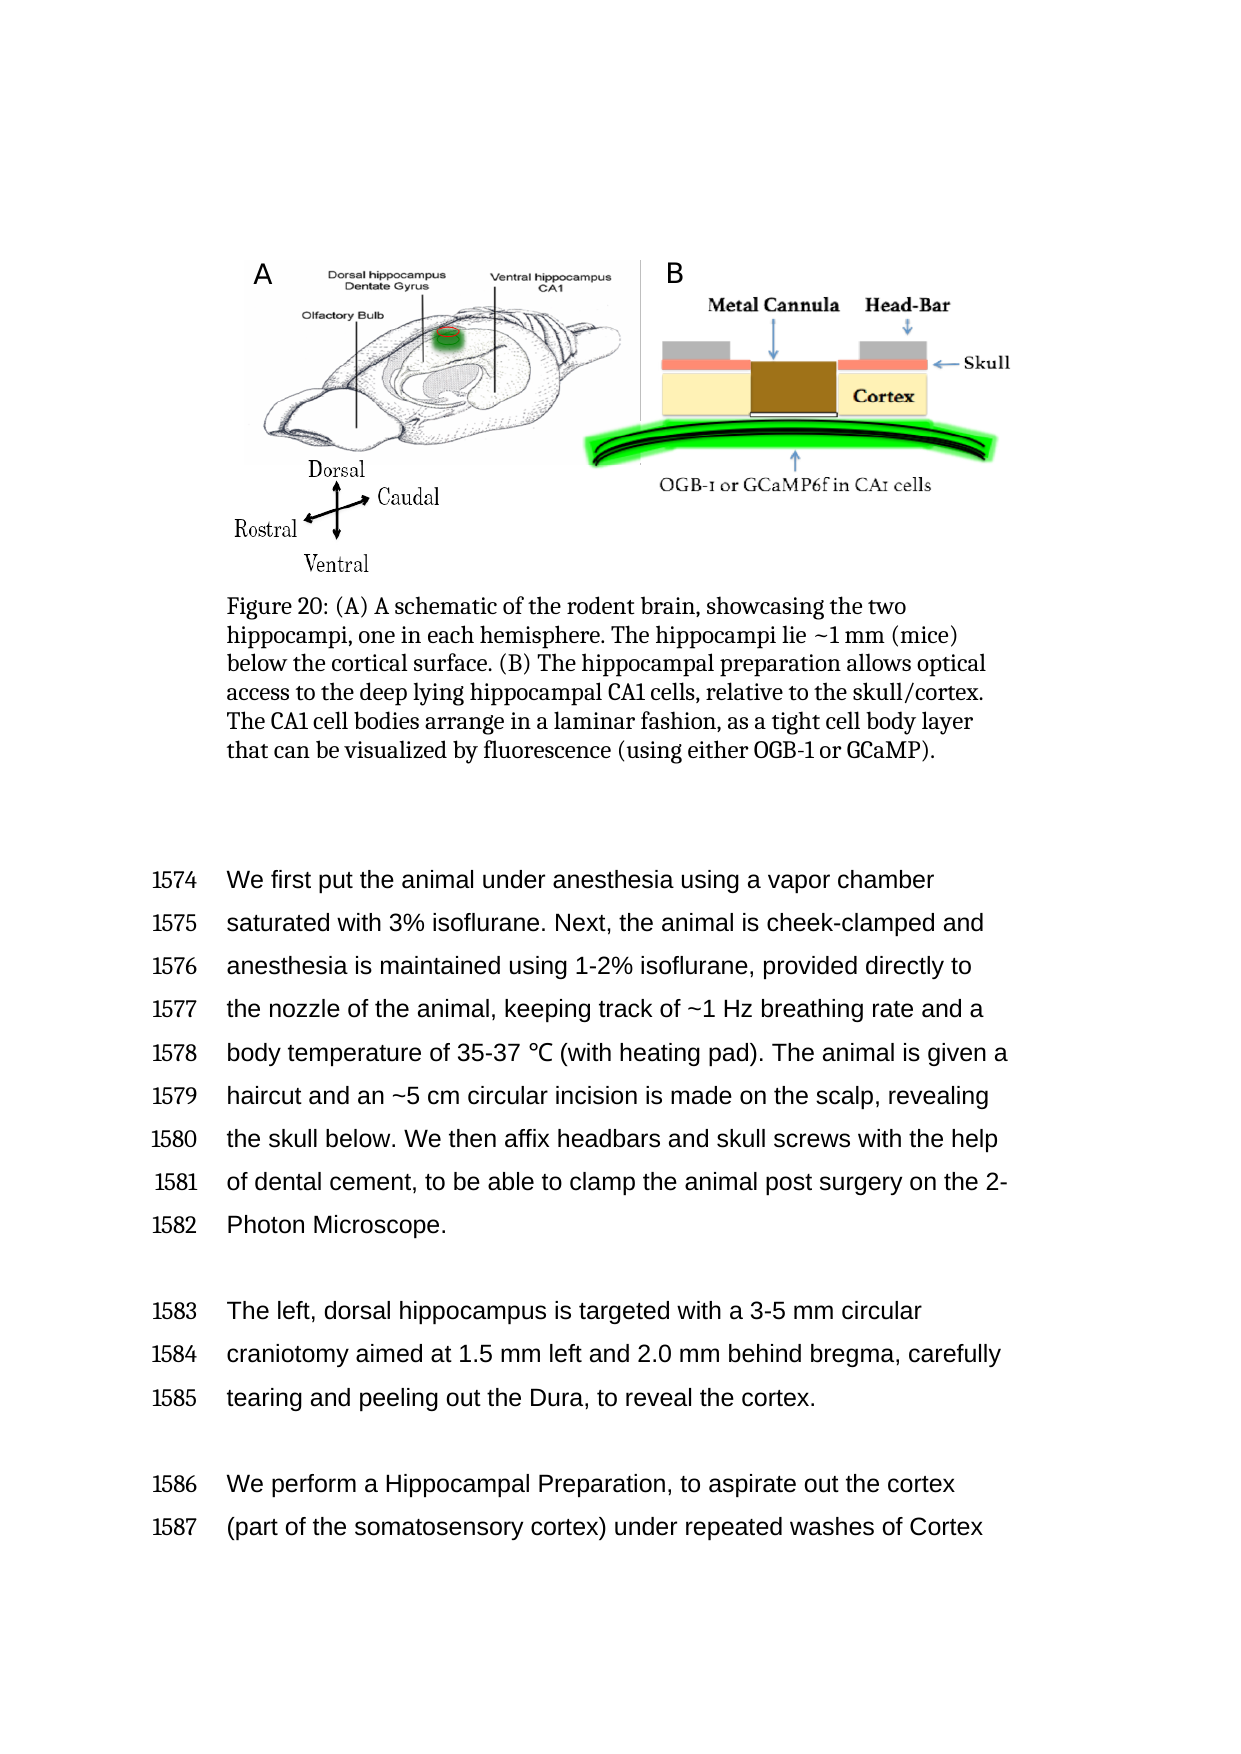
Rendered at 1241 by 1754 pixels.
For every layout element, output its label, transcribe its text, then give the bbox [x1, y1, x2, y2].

text We perform a Hippocampal Preparation, to aspirate out the cortex (part of the somatosensory cortex) under repeated washes of Cortex [226, 1469, 1014, 1541]
text We first put the animal under anesthesia using a vapor chamber saturated with 3% isoflurane. Next, the animal is cheek-clamped and anesthesia is maintained using 1-2% isoflurane, provided directly to the nozzle of the animal, keeping track of ~1 Hz breathing rate and a body temperature of 35-37 ℃ (with heating pad). The animal is given a haircut and an ~5 cm circular incision is made on the scalp, revealing the skull below. We then affix headbars and skull screws with the help of dental cement, to be able to clamp the animal post surgery on the 2-Photon Microscope. [226, 865, 1014, 1239]
text The left, dorsal hippocampus is targeted with a 3-5 mm circular craniotomy aimed at 1.5 mm left and 2.0 mm behind bregma, carefully tearing and peeling out the Dura, to reveal the cortex. [226, 1296, 1014, 1411]
text Figure 20: (A) A schematic of the rodent brain, showcasing the two hippocampi, one in each hemisphere. The hippocampi lie ~1 mm (mice) below the cortical surface. (B) The hippocampal preparation allows optical access to the deep lying hippocampal CA1 cells, relative to the skull/cortex. The CA1 cell bodies arrange in a laminar fashion, as a tight cell body layer that can be visualized by fluorescence (using either OGB-1 or GCaMP). [226, 579, 1014, 764]
